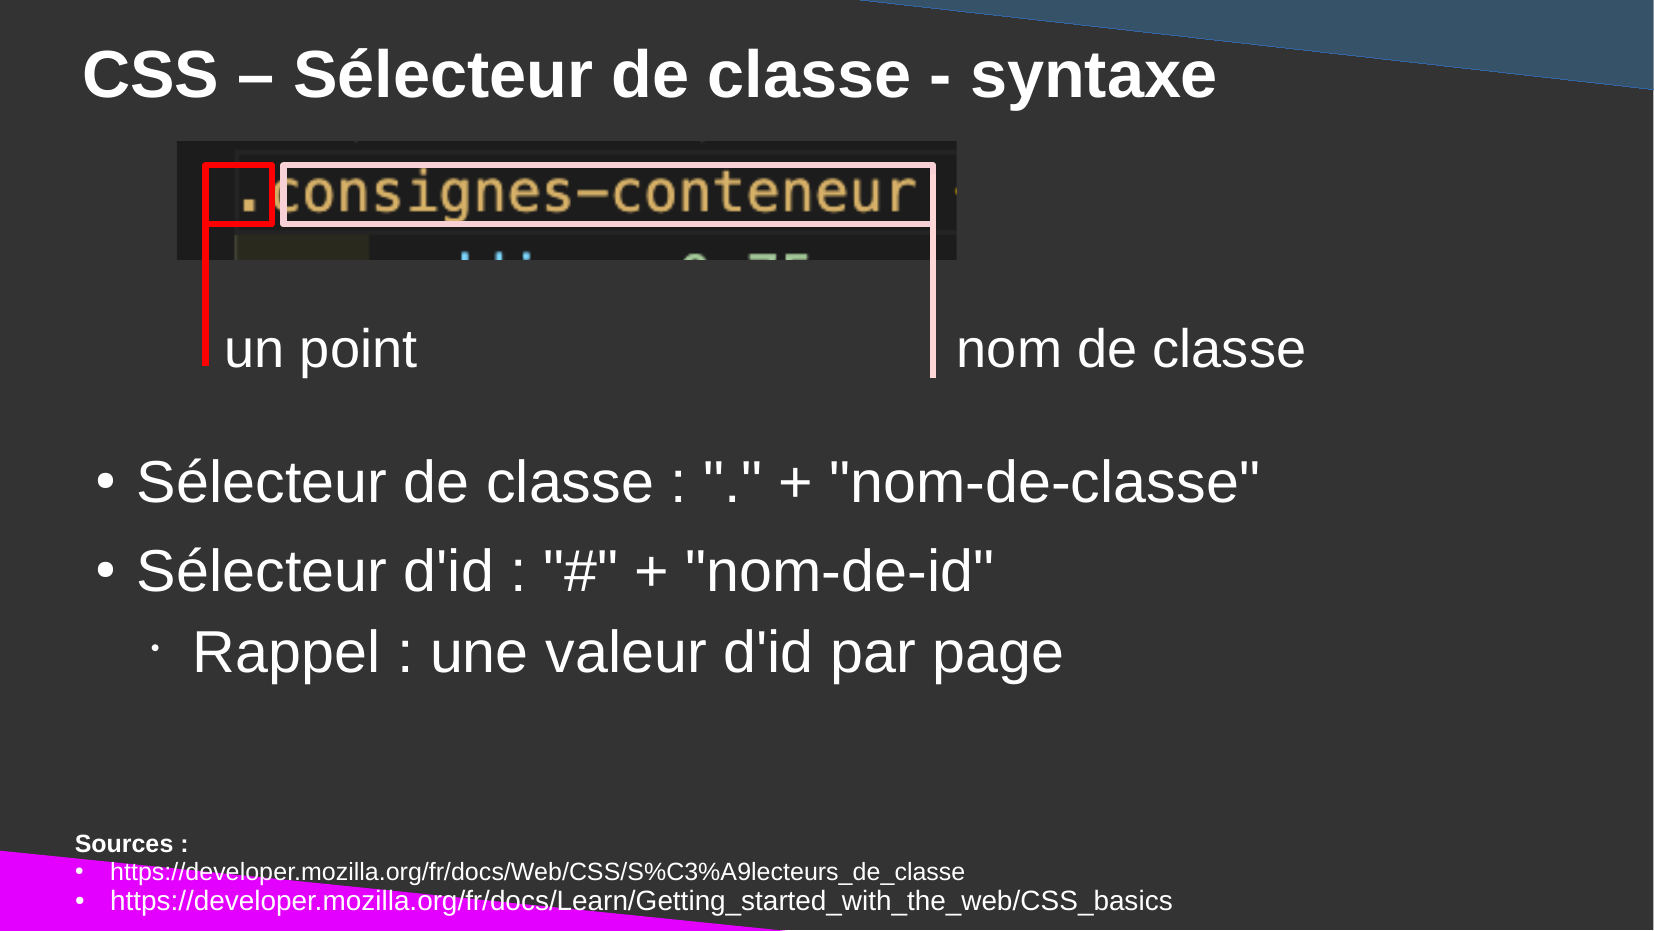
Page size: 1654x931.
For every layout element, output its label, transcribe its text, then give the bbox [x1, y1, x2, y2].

text_box Sources : https://developer.mozilla.org/fr/docs/Web/CSS/S%C3%A9lecteurs_de_classe https://developer.mozilla.org/fr/docs/Learn/Getting_started_with_the_web/CSS_basics [60, 822, 1546, 925]
picture [209, 168, 269, 221]
picture [176, 141, 957, 260]
text_box [0, 850, 788, 931]
title un point [224, 318, 662, 448]
title nom de classe [956, 318, 1430, 405]
title CSS – Sélecteur de classe - syntaxe [82, 37, 1571, 114]
text_box [860, 0, 1654, 90]
list Sélecteur de classe : "." + "nom-de-classe" Sélecteur d'id : "#" + "nom-de-id" Rappel : une valeur d'id par page [80, 448, 1605, 686]
picture [287, 168, 930, 221]
